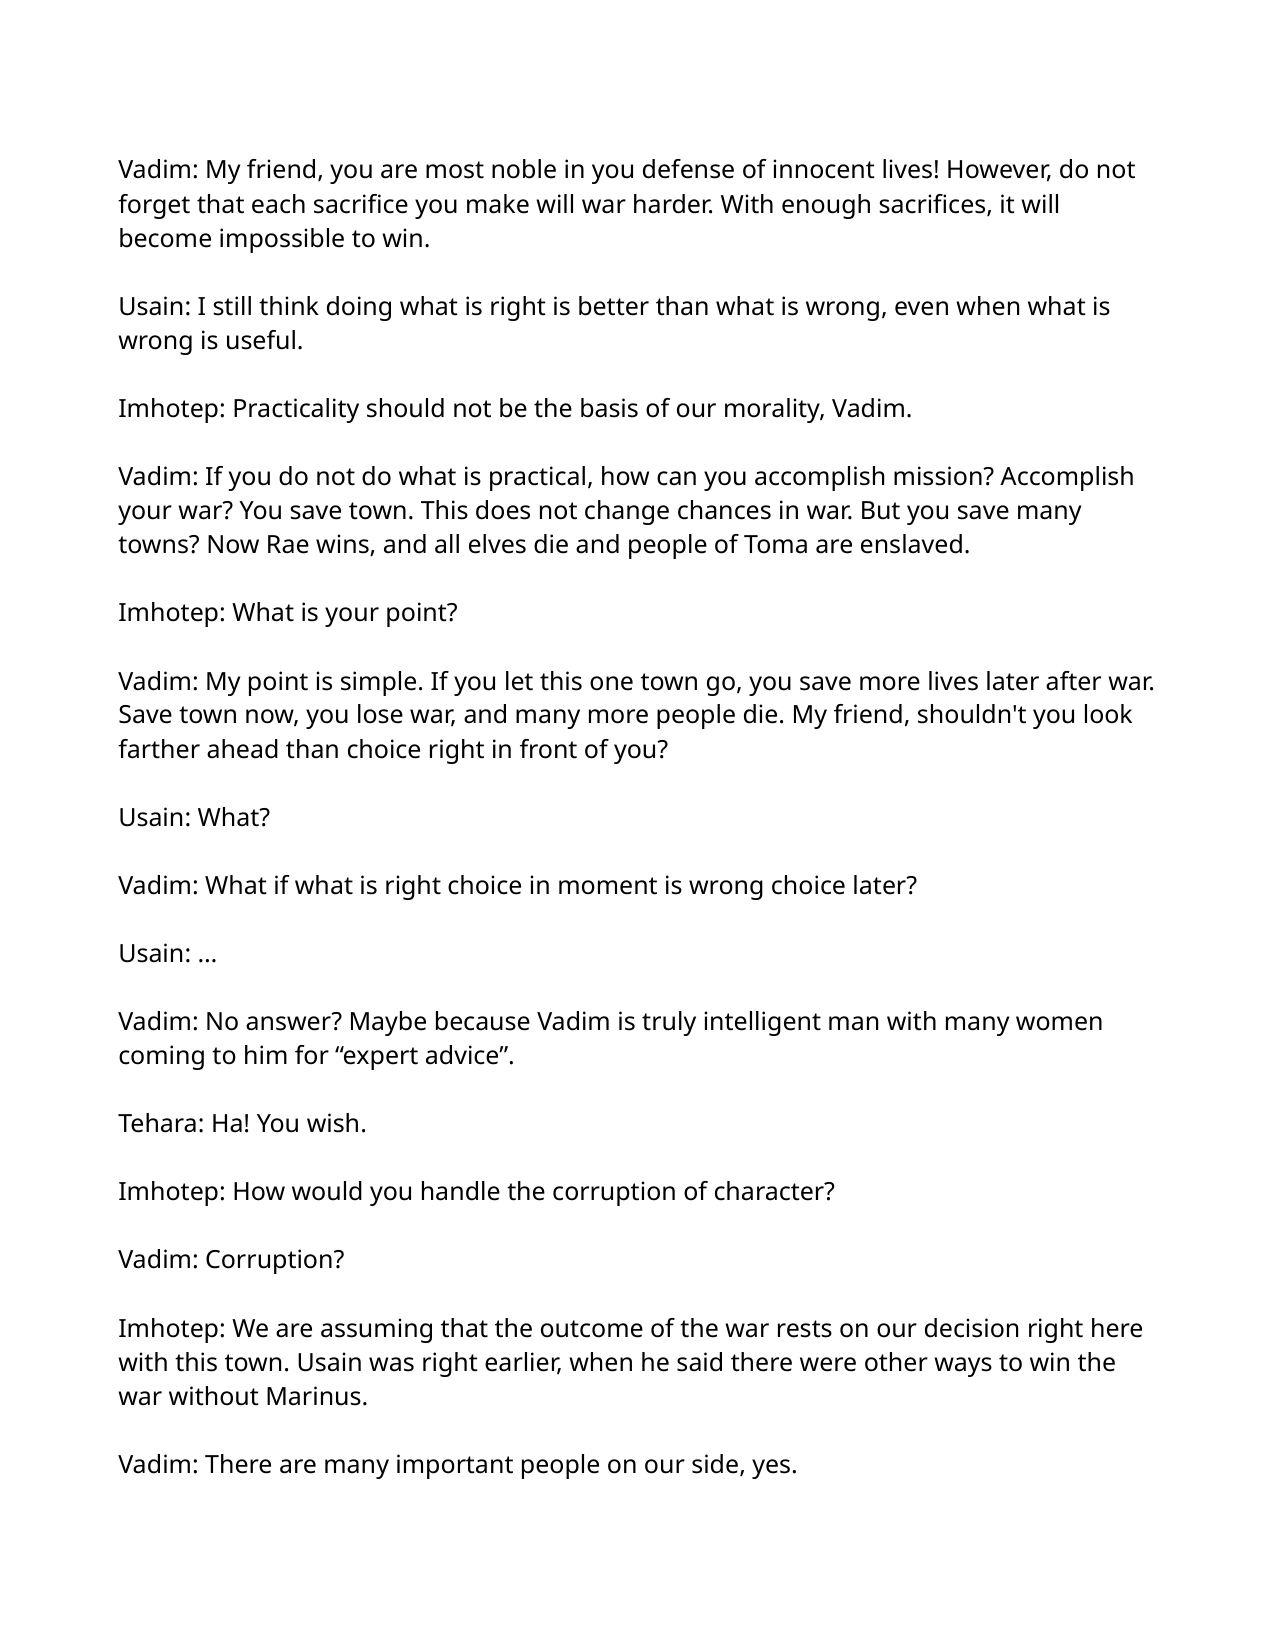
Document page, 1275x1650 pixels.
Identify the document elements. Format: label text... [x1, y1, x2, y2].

text Tehara: Ha! You wish. [118, 1106, 1157, 1140]
text Imhotep: Practicality should not be the basis of our morality, Vadim. [118, 391, 1157, 425]
text Vadim: Corruption? [118, 1242, 1157, 1276]
text Usain: What? [118, 799, 1157, 833]
text Vadim: What if what is right choice in moment is wrong choice later? [118, 867, 1157, 902]
text Usain: … [118, 936, 1157, 970]
text Vadim: No answer? Maybe because Vadim is truly intelligent man with many women coming to him for “expert advice”. [118, 1004, 1157, 1072]
text Imhotep: What is your point? [118, 595, 1157, 629]
text Usain: I still think doing what is right is better than what is wrong, even when what is wrong is useful. [118, 288, 1157, 357]
text Vadim: My friend, you are most noble in you defense of innocent lives! However, do not forget that each sacrifice you make will war harder. With enough sacrifices, it will become impossible to win. [118, 152, 1157, 254]
text Vadim: There are many important people on our side, yes. [118, 1447, 1157, 1481]
text Imhotep: How would you handle the corruption of character? [118, 1174, 1157, 1208]
text Vadim: If you do not do what is practical, how can you accomplish mission? Accomplish your war? You save town. This does not change chances in war. But you save many towns? Now Rae wins, and all elves die and people of Toma are enslaved. [118, 459, 1157, 561]
text Imhotep: We are assuming that the outcome of the war rests on our decision right here with this town. Usain was right earlier, when he said there were other ways to win the war without Marinus. [118, 1310, 1157, 1412]
text Vadim: My point is simple. If you let this one town go, you save more lives later after war. Save town now, you lose war, and many more people die. My friend, shouldn't you look farther ahead than choice right in front of you? [118, 663, 1157, 765]
